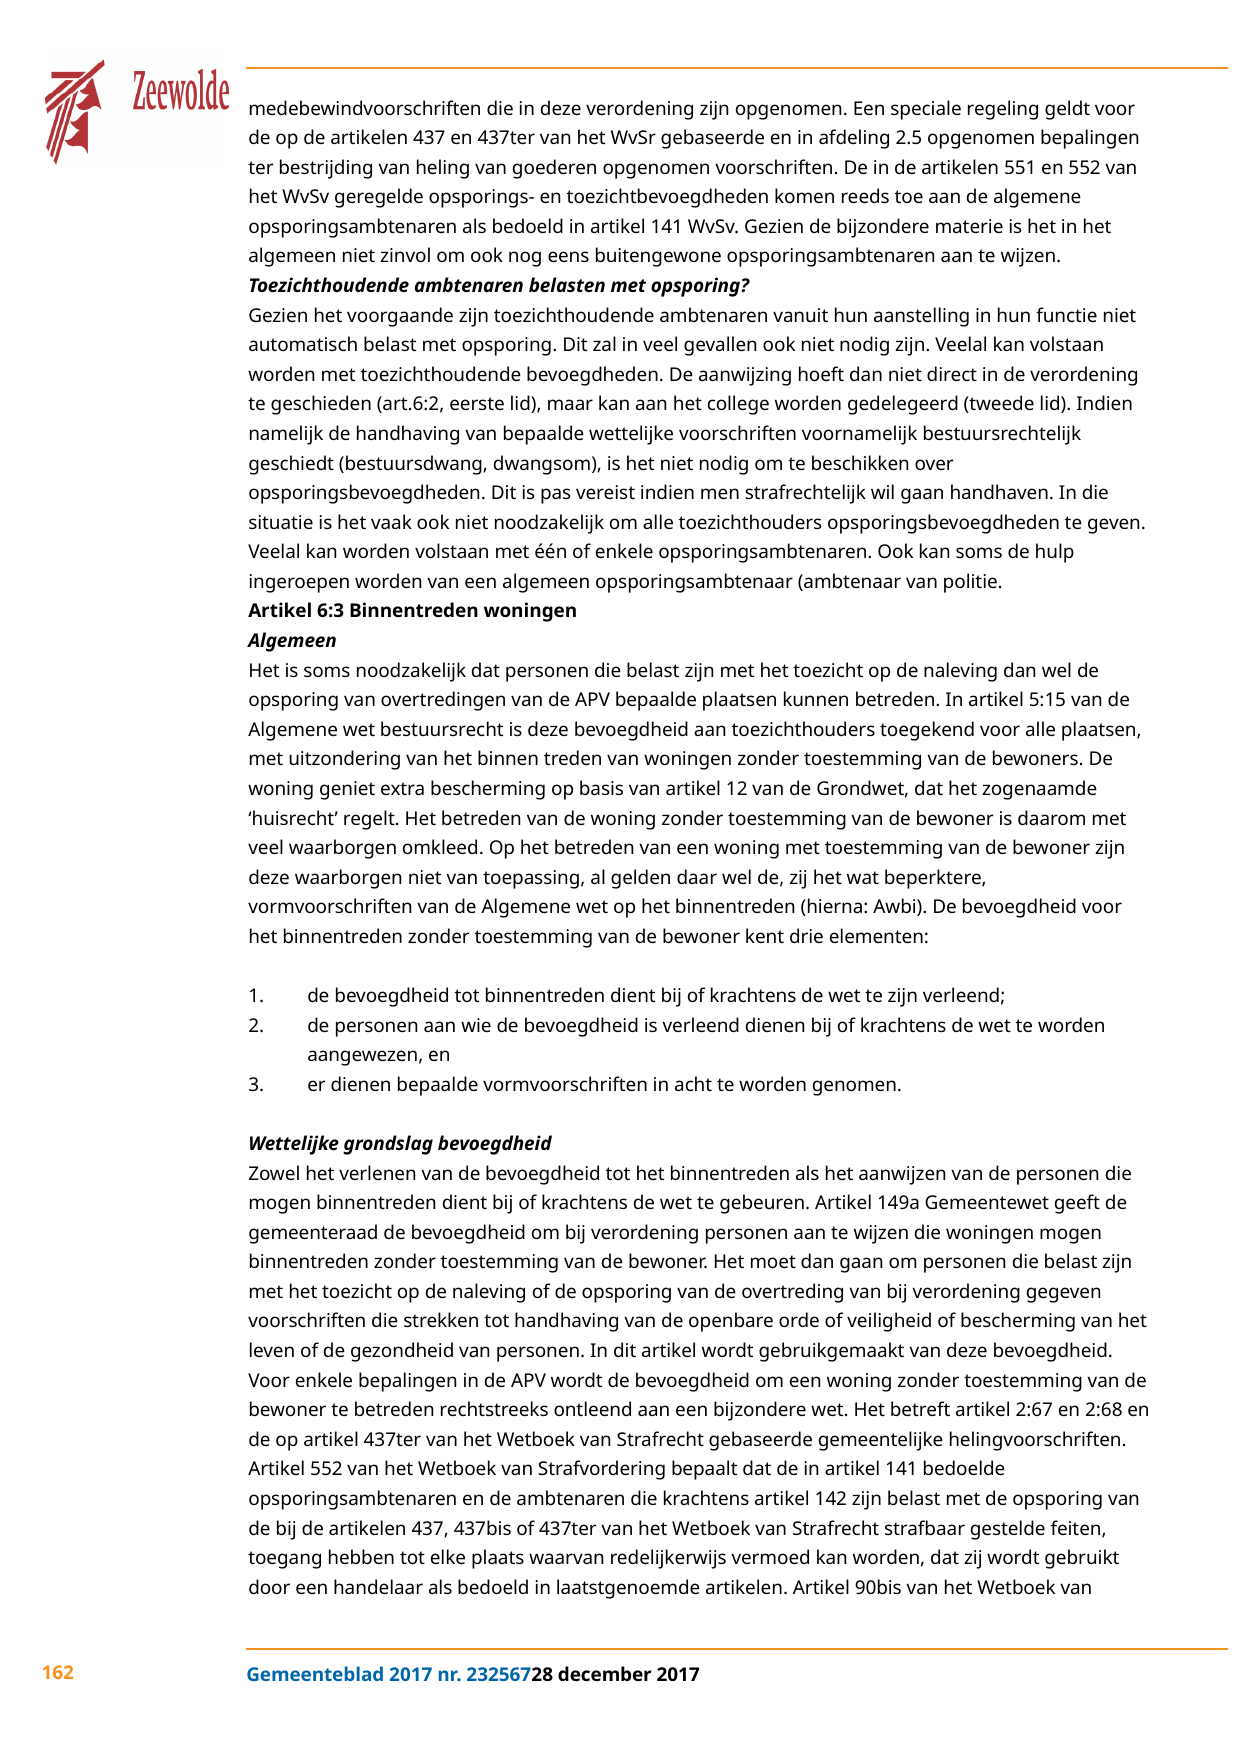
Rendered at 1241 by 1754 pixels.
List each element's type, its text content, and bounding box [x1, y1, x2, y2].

text Zowel het verlenen van de bevoegdheid tot het binnentreden als het aanwijzen van de personen die mogen binnentreden dient bij of krachtens de wet te gebeuren. Artikel 149a Gemeentewet geeft de gemeenteraad de bevoegdheid om bij verordening personen aan te wijzen die woningen mogen binnentreden zonder toestemming van de bewoner. Het moet dan gaan om personen die belast zijn met het toezicht op de naleving of de opsporing van de overtreding van bij verordening gegeven voorschriften die strekken tot handhaving van de openbare orde of veiligheid of bescherming van het leven of de gezondheid van personen. In dit artikel wordt gebruikgemaakt van deze bevoegdheid. Voor enkele bepalingen in de APV wordt de bevoegdheid om een woning zonder toestemming van de bewoner te betreden rechtstreeks ontleend aan een bijzondere wet. Het betreft artikel 2:67 en 2:68 en de op artikel 437ter van het Wetboek van Strafrecht gebaseerde gemeentelijke helingvoorschriften. Artikel 552 van het Wetboek van Strafvordering bepaalt dat de in artikel 141 bedoelde opsporingsambtenaren en de ambtenaren die krachtens artikel 142 zijn belast met de opsporing van de bij de artikelen 437, 437bis of 437ter van het Wetboek van Strafrecht strafbaar gestelde feiten, toegang hebben tot elke plaats waarvan redelijkerwijs vermoed kan worden, dat zij wordt gebruikt door een handelaar als bedoeld in laatstgenoemde artikelen. Artikel 90bis van het Wetboek van [248, 1160, 1152, 1600]
text medebewindvoorschriften die in deze verordening zijn opgenomen. Een speciale regeling geldt voor de op de artikelen 437 en 437ter van het WvSr gebaseerde en in afdeling 2.5 opgenomen bepalingen ter bestrijding van heling van goederen opgenomen voorschriften. De in de artikelen 551 en 552 van het WvSv geregelde opsporings- en toezichtbevoegdheden komen reeds toe aan de algemene opsporingsambtenaren als bedoeld in artikel 141 WvSv. Gezien de bijzondere materie is het in het algemeen niet zinvol om ook nog eens buitengewone opsporingsambtenaren aan te wijzen. [248, 95, 1152, 268]
text Gezien het voorgaande zijn toezichthoudende ambtenaren vanuit hun aanstelling in hun functie niet automatisch belast met opsporing. Dit zal in veel gevallen ook niet nodig zijn. Veelal kan volstaan worden met toezichthoudende bevoegdheden. De aanwijzing hoeft dan niet direct in de verordening te geschieden (art.6:2, eerste lid), maar kan aan het college worden gedelegeerd (tweede lid). Indien namelijk de handhaving van bepaalde wettelijke voorschriften voornamelijk bestuursrechtelijk geschiedt (bestuursdwang, dwangsom), is het niet nodig om te beschikken over opsporingsbevoegdheden. Dit is pas vereist indien men strafrechtelijk wil gaan handhaven. In die situatie is het vaak ook niet noodzakelijk om alle toezichthouders opsporingsbevoegdheden te geven. Veelal kan worden volstaan met één of enkele opsporingsambtenaren. Ook kan soms de hulp ingeroepen worden van een algemeen opsporingsambtenaar (ambtenaar van politie. [248, 302, 1152, 594]
list er dienen bepaalde vormvoorschriften in acht te worden genomen. [248, 1071, 1152, 1097]
text Het is soms noodzakelijk dat personen die belast zijn met het toezicht op de naleving dan wel de opsporing van overtredingen van de APV bepaalde plaatsen kunnen betreden. In artikel 5:15 van de Algemene wet bestuursrecht is deze bevoegdheid aan toezichthouders toegekend voor alle plaatsen, met uitzondering van het binnen treden van woningen zonder toestemming van de bewoners. De woning geniet extra bescherming op basis van artikel 12 van de Grondwet, dat het zogenaamde ‘huisrecht’ regelt. Het betreden van de woning zonder toestemming van de bewoner is daarom met veel waarborgen omkleed. Op het betreden van een woning met toestemming van de bewoner zijn deze waarborgen niet van toepassing, al gelden daar wel de, zij het wat beperktere, vormvoorschriften van de Algemene wet op het binnentreden (hierna: Awbi). De bevoegdheid voor het binnentreden zonder toestemming van de bewoner kent drie elementen: [248, 657, 1152, 949]
list de personen aan wie de bevoegdheid is verleend dienen bij of krachtens de wet te worden aangewezen, en [248, 1012, 1152, 1067]
picture [41, 47, 231, 172]
text Algemeen [248, 627, 1152, 653]
text Toezichthoudende ambtenaren belasten met opsporing? [248, 272, 1152, 298]
list de bevoegdheid tot binnentreden dient bij of krachtens de wet te zijn verleend; [248, 982, 1152, 1008]
text Wettelijke grondslag bevoegdheid [248, 1130, 1152, 1156]
text Artikel 6:3 Binnentreden woningen [248, 598, 1152, 623]
